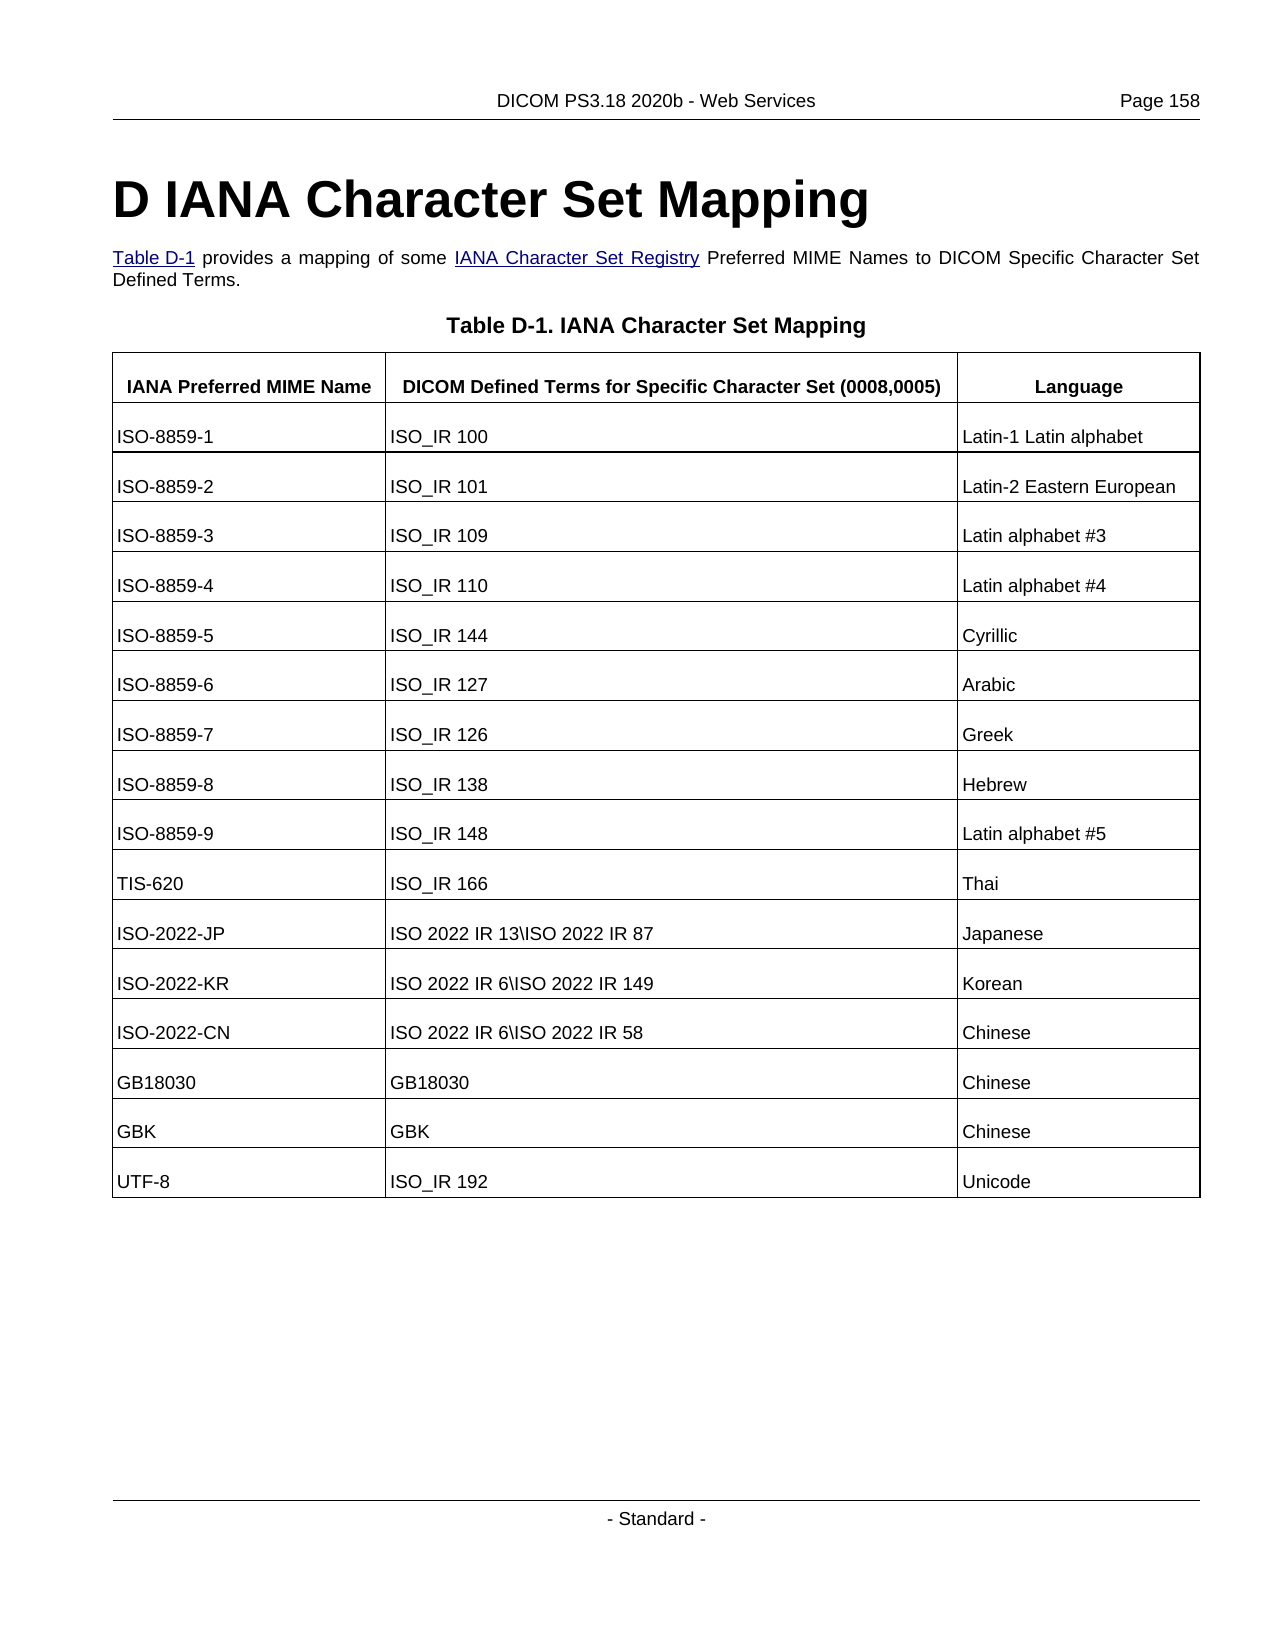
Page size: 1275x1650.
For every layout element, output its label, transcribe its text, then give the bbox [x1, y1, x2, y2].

table_cell ISO-8859-9 [113, 800, 385, 849]
table_cell ISO_IR 109 [386, 502, 957, 551]
table_cell ISO_IR 192 [386, 1148, 957, 1197]
table_cell ISO_IR 110 [386, 552, 957, 601]
table_cell ISO-8859-2 [113, 453, 385, 501]
table_cell TIS-620 [113, 850, 385, 899]
table_cell ISO-2022-JP [113, 900, 385, 948]
table_cell Latin alphabet #5 [958, 800, 1199, 849]
table_cell Hebrew [958, 751, 1199, 799]
table_cell ISO_IR 100 [386, 403, 957, 451]
table_cell ISO-8859-1 [113, 403, 385, 451]
table_cell ISO_IR 166 [386, 850, 957, 899]
table_header Language [958, 353, 1199, 402]
table_cell ISO-8859-3 [113, 502, 385, 551]
table_cell ISO-8859-6 [113, 651, 385, 700]
text D IANA Character Set Mapping [112, 169, 1200, 228]
table_cell ISO-8859-8 [113, 751, 385, 799]
table_cell UTF-8 [113, 1148, 385, 1197]
table_cell ISO-2022-CN [113, 999, 385, 1048]
table_cell GB18030 [113, 1049, 385, 1097]
table_cell ISO_IR 127 [386, 651, 957, 700]
table_cell ISO_IR 101 [386, 453, 957, 501]
table_cell ISO 2022 IR 6\ISO 2022 IR 149 [386, 949, 957, 998]
text Table D-1. IANA Character Set Mapping [112, 313, 1200, 338]
table_cell Chinese [958, 1049, 1199, 1097]
table_cell Greek [958, 701, 1199, 749]
table_cell Chinese [958, 999, 1199, 1048]
table_cell Latin-1 Latin alphabet [958, 403, 1199, 451]
table_cell Latin alphabet #3 [958, 502, 1199, 551]
table_cell Japanese [958, 900, 1199, 948]
table_cell ISO 2022 IR 6\ISO 2022 IR 58 [386, 999, 957, 1048]
text Table D-1 provides a mapping of some IANA Character Set Registry Preferred MIME Names to DICOM Specific Character Set Defined Terms. [112, 247, 1200, 290]
table_header DICOM Defined Terms for Specific Character Set (0008,0005) [386, 353, 957, 402]
table_cell GBK [113, 1099, 385, 1147]
table_cell Thai [958, 850, 1199, 899]
table_cell Latin-2 Eastern European [958, 453, 1199, 501]
table_cell ISO-2022-KR [113, 949, 385, 998]
table_cell ISO_IR 126 [386, 701, 957, 749]
table_cell Unicode [958, 1148, 1199, 1197]
table_cell ISO-8859-7 [113, 701, 385, 749]
table_cell GB18030 [386, 1049, 957, 1097]
table_cell Chinese [958, 1099, 1199, 1147]
table_cell ISO_IR 148 [386, 800, 957, 849]
table_cell ISO_IR 138 [386, 751, 957, 799]
table_cell Cyrillic [958, 602, 1199, 650]
table_cell ISO-8859-4 [113, 552, 385, 601]
table_cell Latin alphabet #4 [958, 552, 1199, 601]
table_cell Korean [958, 949, 1199, 998]
table_cell GBK [386, 1099, 957, 1147]
table_header IANA Preferred MIME Name [113, 353, 385, 402]
table_cell Arabic [958, 651, 1199, 700]
table_cell ISO 2022 IR 13\ISO 2022 IR 87 [386, 900, 957, 948]
table_cell ISO_IR 144 [386, 602, 957, 650]
table_cell ISO-8859-5 [113, 602, 385, 650]
